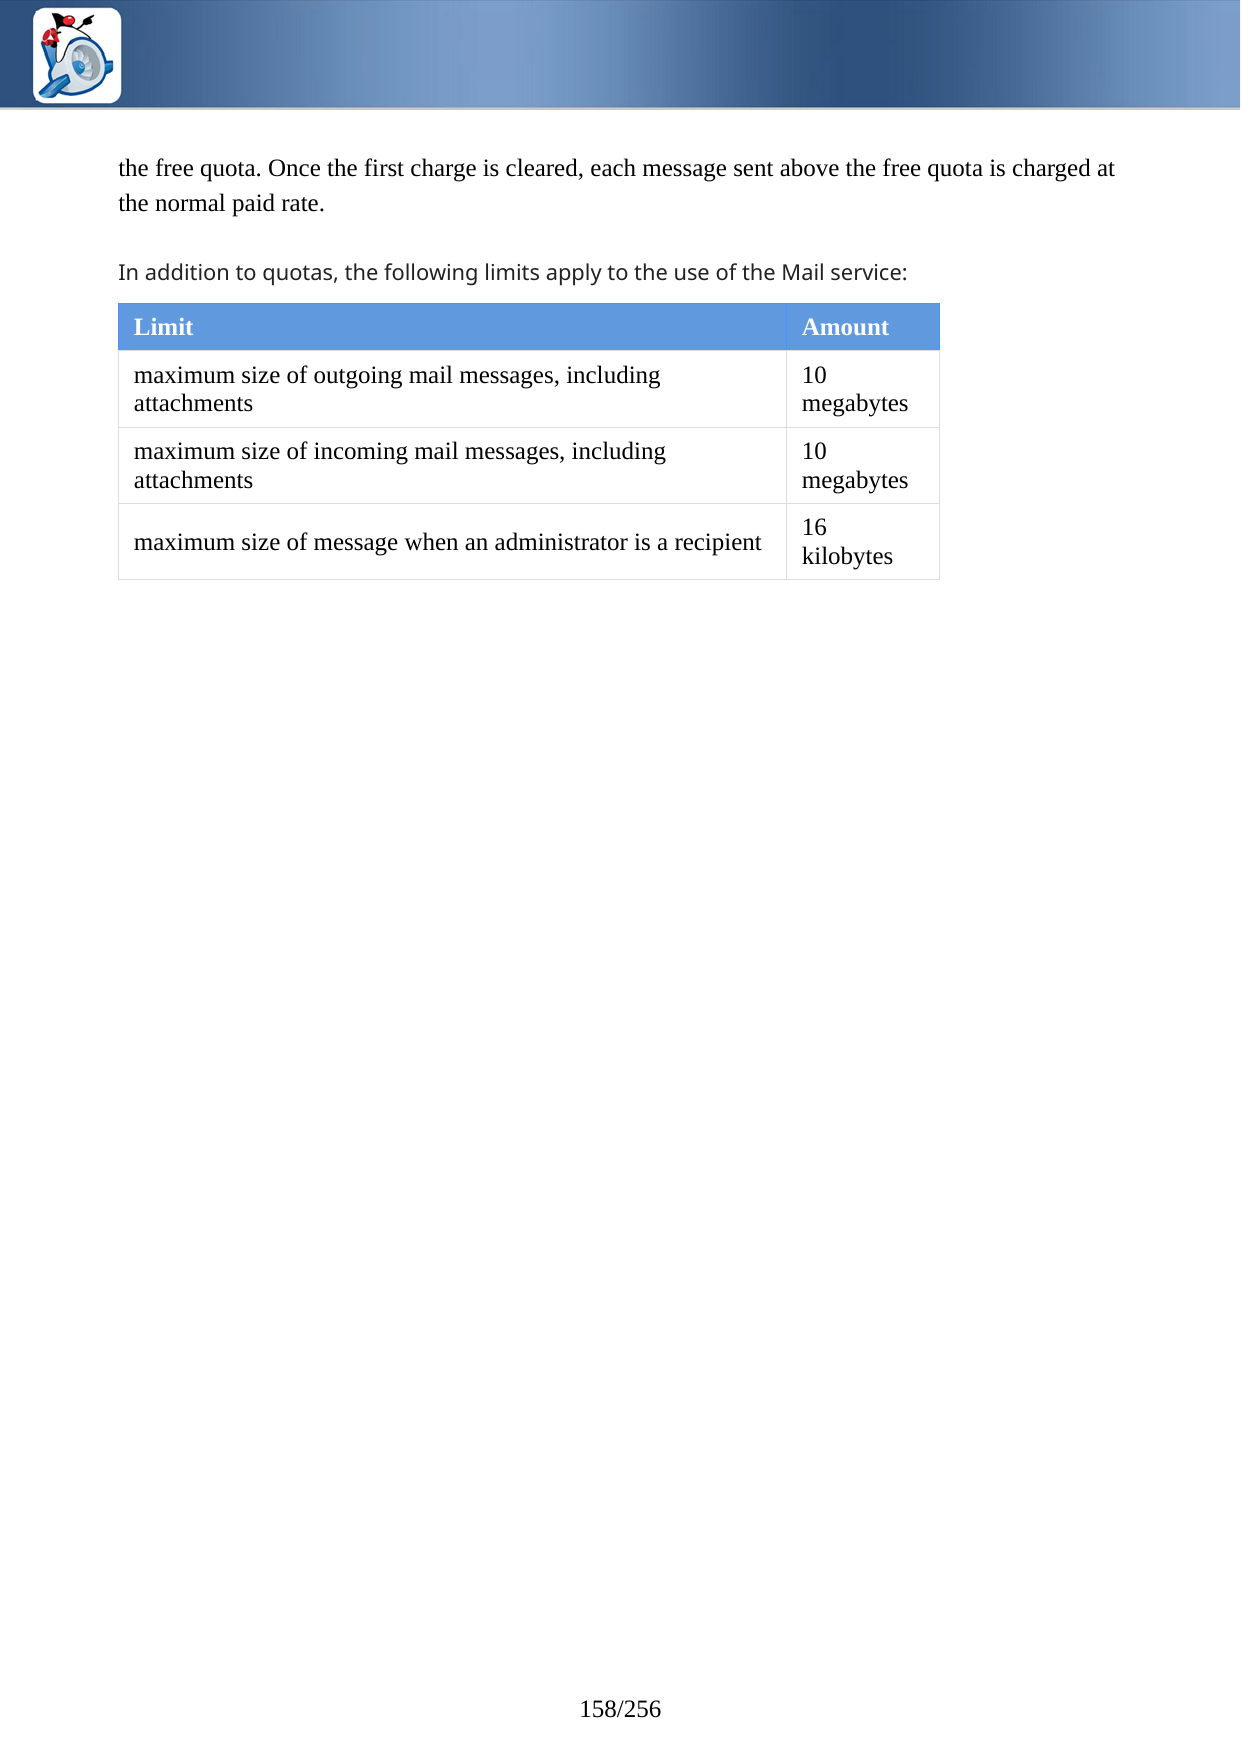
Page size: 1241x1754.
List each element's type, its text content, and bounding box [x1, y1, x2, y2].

table_cell 10 megabytes [787, 428, 939, 503]
table_header Limit [119, 304, 786, 350]
table_cell 10 megabytes [787, 351, 939, 427]
text In addition to quotas, the following limits apply to the use of the Mail service: [118, 253, 1122, 287]
text the free quota. Once the first charge is cleared, each message sent above the free quota is charged at the normal paid rate. [118, 153, 1122, 217]
picture [0, 0, 1241, 110]
table_cell 16 kilobytes [787, 504, 939, 579]
table_cell maximum size of outgoing mail messages, including attachments [119, 351, 786, 427]
table_header Amount [787, 304, 939, 350]
table_cell maximum size of incoming mail messages, including attachments [119, 428, 786, 503]
table_cell maximum size of message when an administrator is a recipient [119, 504, 786, 579]
